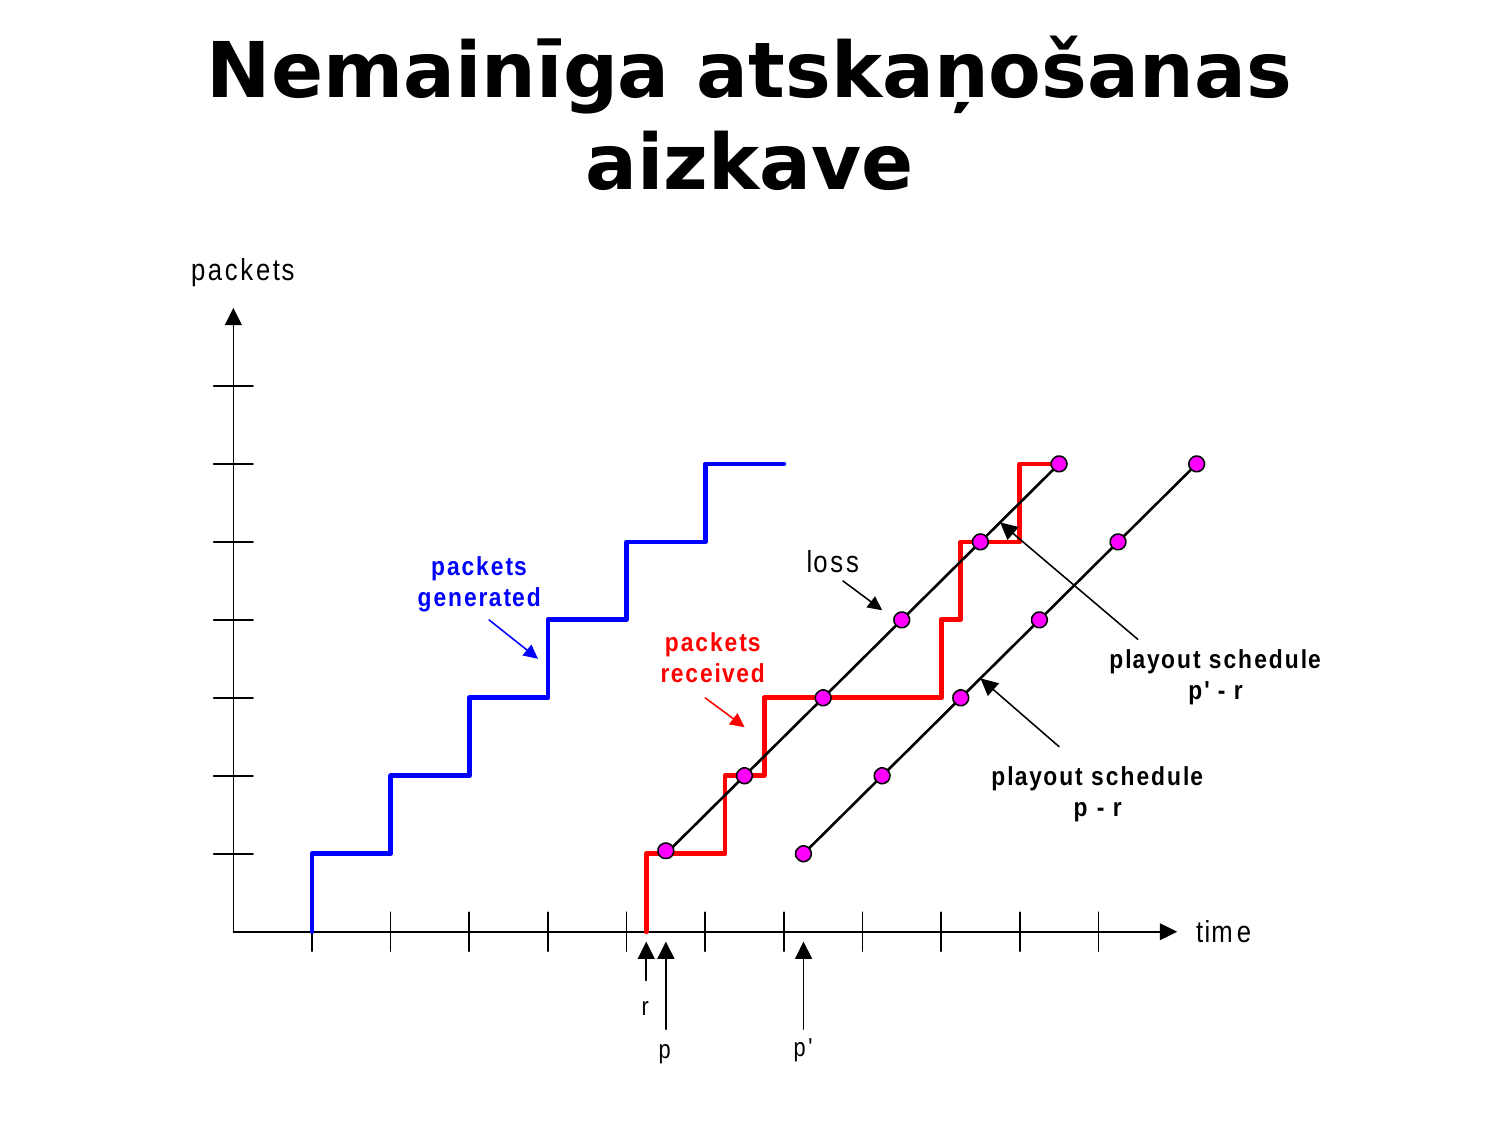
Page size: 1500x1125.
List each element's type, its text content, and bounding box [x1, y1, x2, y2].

title Nemainīga atskaņošanas aizkave [75, 74, 1425, 150]
chart [75, 246, 1395, 1075]
